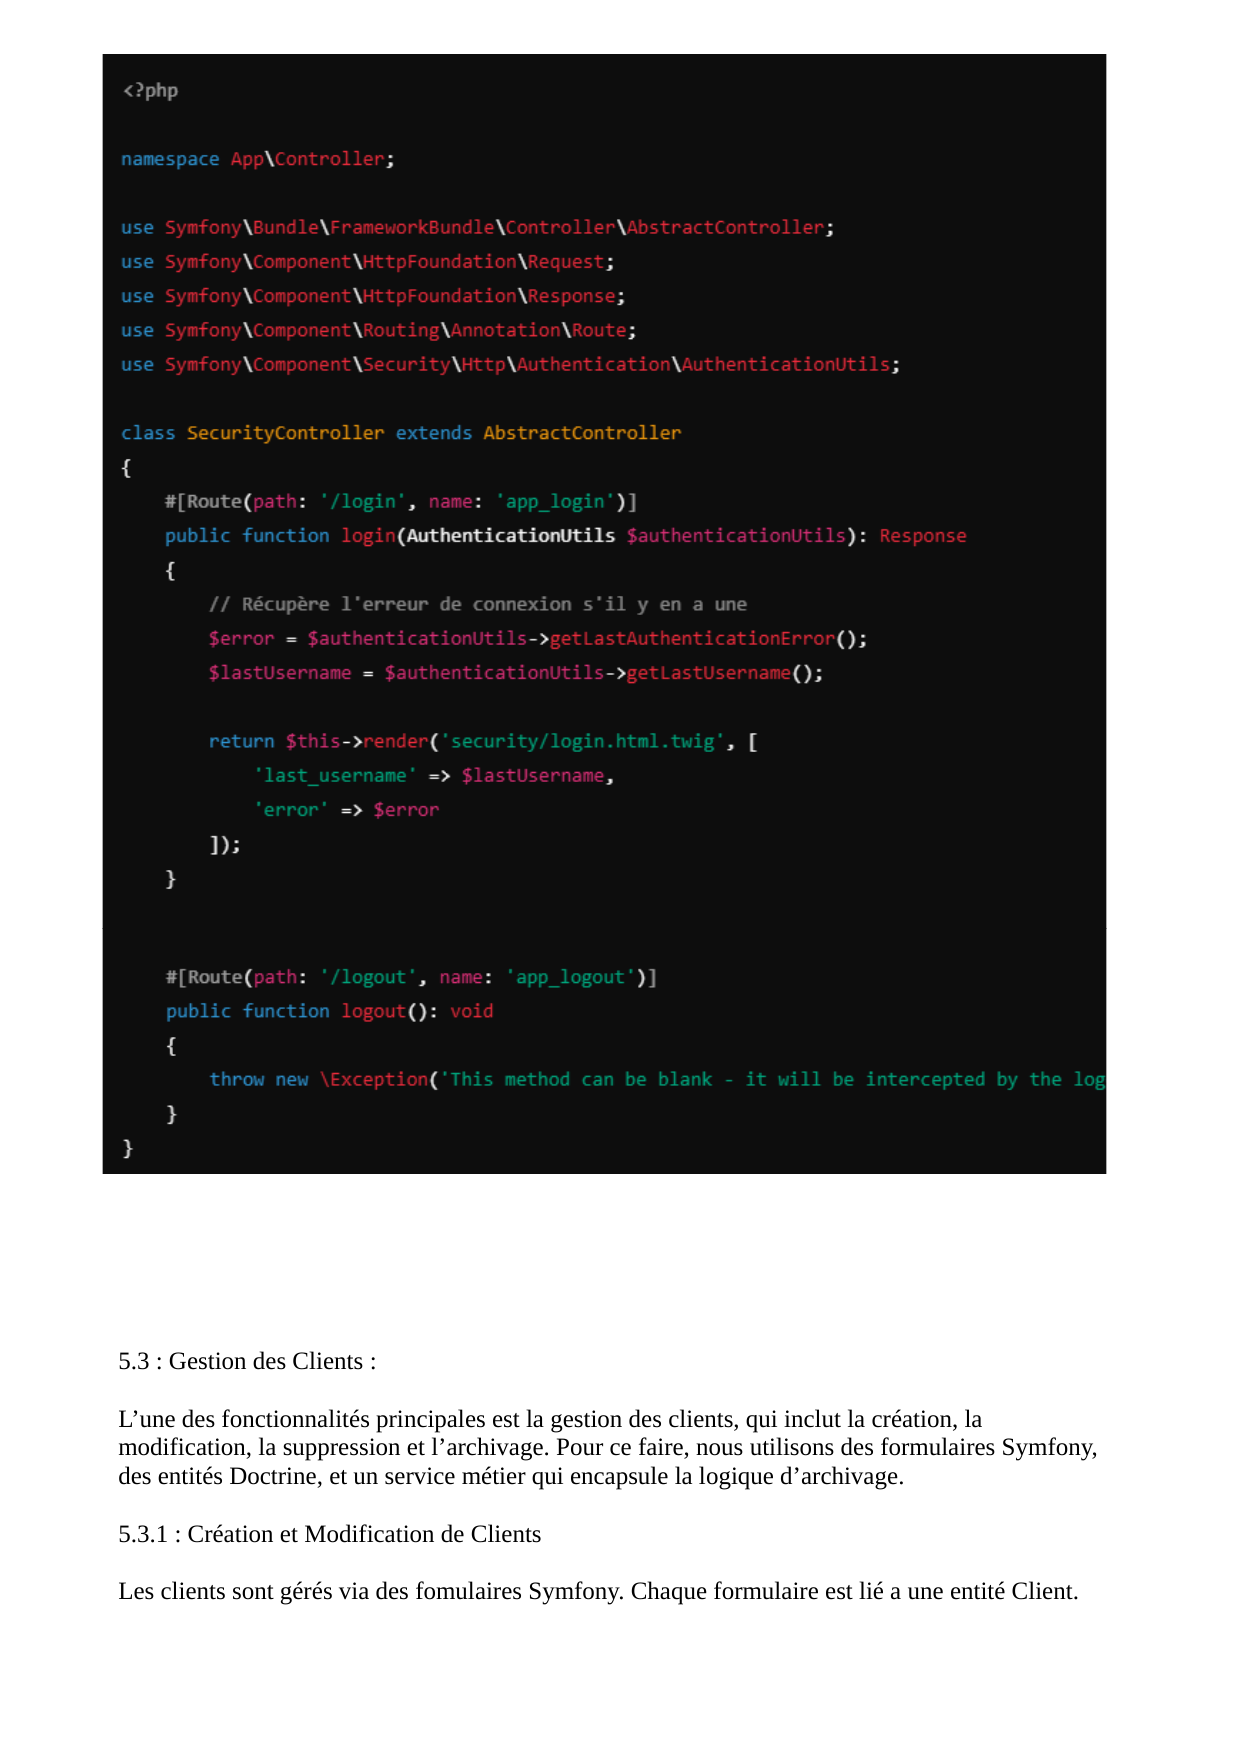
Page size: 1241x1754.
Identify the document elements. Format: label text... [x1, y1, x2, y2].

text 5.3 : Gestion des Clients : [118, 1346, 1122, 1375]
text Les clients sont gérés via des fomulaires Symfony. Chaque formulaire est lié a une entité Client. [118, 1576, 1122, 1605]
picture [102, 54, 1107, 1174]
text 5.3.1 : Création et Modification de Clients [118, 1519, 1122, 1547]
text L’une des fonctionnalités principales est la gestion des clients, qui inclut la création, la modification, la suppression et l’archivage. Pour ce faire, nous utilisons des formulaires Symfony, des entités Doctrine, et un service métier qui encapsule la logique d’archivage. [118, 1404, 1122, 1490]
